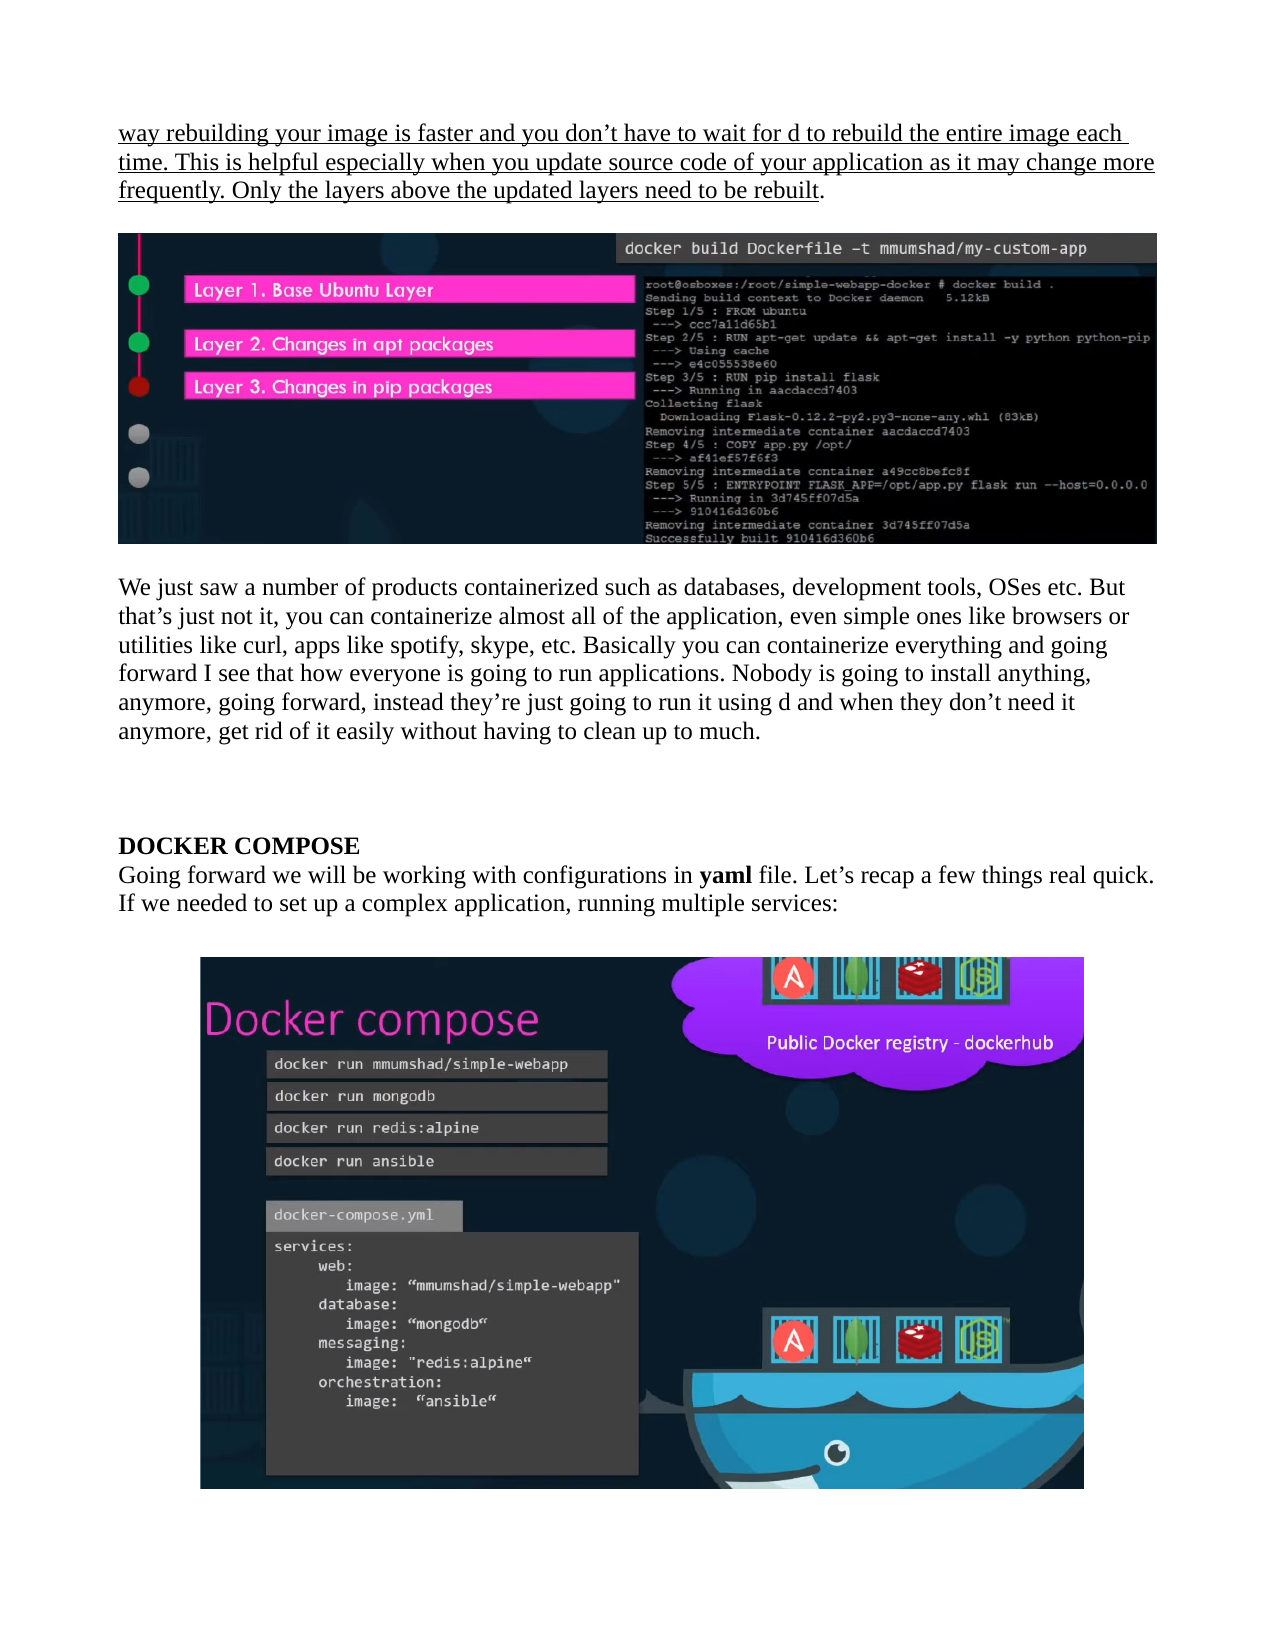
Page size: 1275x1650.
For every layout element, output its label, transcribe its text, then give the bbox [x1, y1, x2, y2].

picture [118, 233, 1157, 544]
text DOCKER COMPOSE [118, 831, 1157, 860]
picture [200, 957, 1084, 1489]
text way rebuilding your image is faster and you don’t have to wait for d to rebuild the entire image each time. This is helpful especially when you update source code of your application as it may change more frequently. Only the layers above the updated layers need to be rebuilt. [118, 118, 1157, 204]
text We just saw a number of products containerized such as databases, development tools, OSes etc. But that’s just not it, you can containerize almost all of the application, even simple ones like browsers or utilities like curl, apps like spotify, skype, etc. Basically you can containerize everything and going forward I see that how everyone is going to run applications. Nobody is going to install anything, anymore, going forward, instead they’re just going to run it using d and when they don’t need it anymore, get rid of it easily without having to clean up to much. [118, 572, 1157, 745]
text If we needed to set up a complex application, running multiple services: [118, 888, 1157, 917]
text Going forward we will be working with configurations in yaml file. Let’s recap a few things real quick. [118, 860, 1157, 888]
